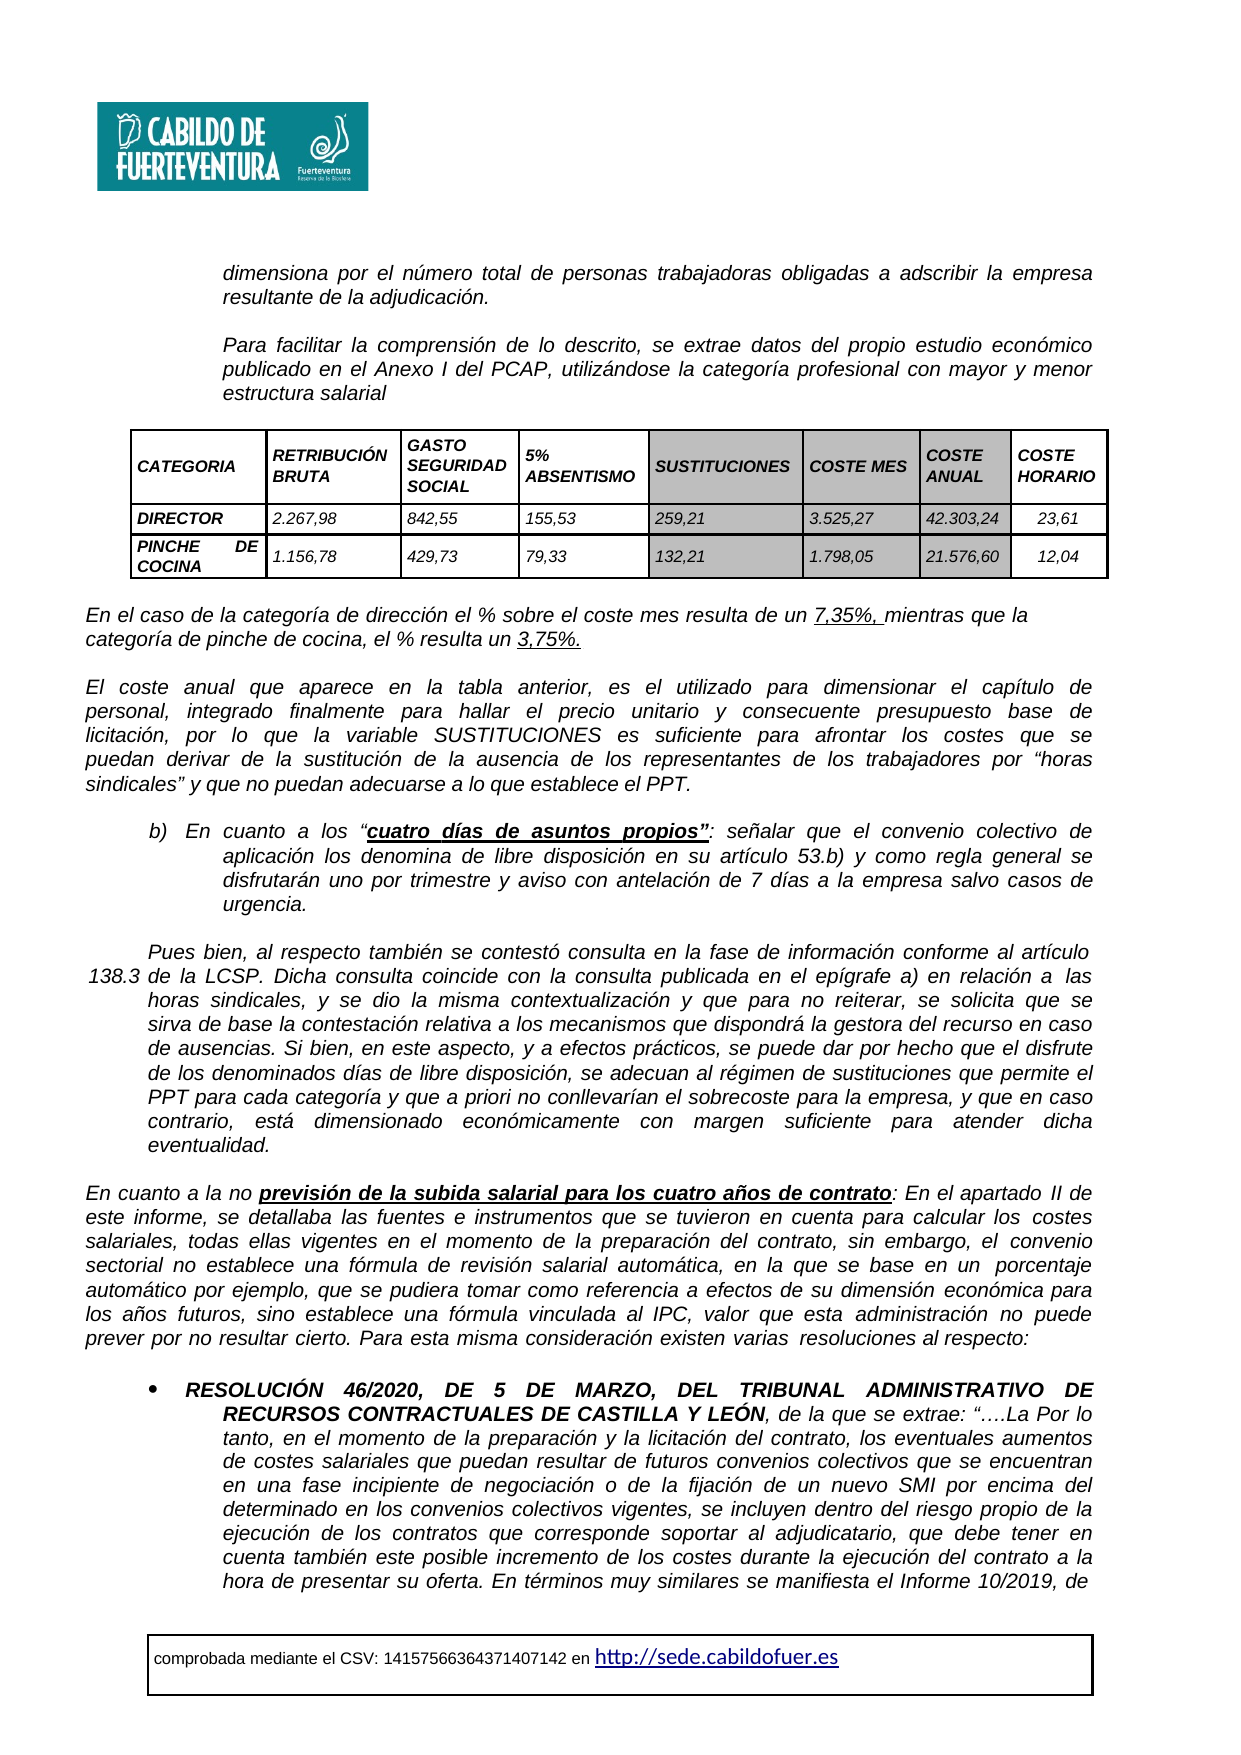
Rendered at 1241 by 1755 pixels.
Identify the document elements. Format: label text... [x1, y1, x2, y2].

table_cell DIRECTOR [132, 505, 265, 533]
text Para facilitar la comprensión de lo descrito, se extrae datos del propio estudio económico publicado en el Anexo I del PCAP, utilizándose la categoría profesional con mayor y menor estructura salarial [223, 332, 1093, 405]
table_cell 23,61 [1012, 505, 1106, 533]
table_cell 132,21 [650, 536, 802, 577]
table_cell 1.156,78 [268, 536, 400, 577]
table_cell 429,73 [402, 536, 518, 577]
table_header CATEGORIA [132, 431, 265, 503]
table_cell 3.525,27 [804, 505, 919, 533]
table_cell PINCHE DE COCINA [132, 536, 265, 577]
table_cell 842,55 [402, 505, 518, 533]
table_header 5% ABSENTISMO [520, 431, 648, 503]
table_cell 12,04 [1012, 536, 1106, 577]
table_cell 259,21 [650, 505, 802, 533]
table_header COSTE MES [804, 431, 919, 503]
list RESOLUCIÓN 46/2020, DE 5 DE MARZO, DEL TRIBUNAL ADMINISTRATIVO DE RECURSOS CONTRACTUALES DE CASTILLA Y LEÓN, de la que se extrae: “….La Por lo tanto, en el momento de la preparación y la licitación del contrato, los eventuales aumentos de costes salariales que puedan resultar de futuros convenios colectivos que se encuentran en una fase incipiente de negociación o de la fijación de un nuevo SMI por encima del determinado en los convenios colectivos vigentes, se incluyen dentro del riesgo propio de la ejecución de los contratos que corresponde soportar al adjudicatario, que debe tener en cuenta también este posible incremento de los costes durante la ejecución del contrato a la hora de presentar su oferta. En términos muy similares se manifiesta el Informe 10/2019, de [149, 1378, 1093, 1593]
table_cell 21.576,60 [921, 536, 1010, 577]
table_header COSTE HORARIO [1012, 431, 1106, 503]
table_cell 1.798,05 [804, 536, 919, 577]
table_cell 42.303,24 [921, 505, 1010, 533]
text dimensiona por el número total de personas trabajadoras obligadas a adscribir la empresa resultante de la adjudicación. [223, 260, 1093, 308]
text En cuanto a la no previsión de la subida salarial para los cuatro años de contrato: En el apartado II de este informe, se detallaba las fuentes e instrumentos que se tuvieron en cuenta para calcular los costes salariales, todas ellas vigentes en el momento de la preparación del contrato, sin embargo, el convenio sectorial no establece una fórmula de revisión salarial automática, en la que se base en un porcentaje automático por ejemplo, que se pudiera tomar como referencia a efectos de su dimensión económica para los años futuros, sino establece una fórmula vinculada al IPC, valor que esta administración no puede prever por no resultar cierto. Para esta misma consideración existen varias resoluciones al respecto: [85, 1181, 1093, 1350]
table_header COSTE ANUAL [921, 431, 1010, 503]
text Pues bien, al respecto también se contestó consulta en la fase de información conforme al artículo [148, 940, 1120, 964]
table_cell 2.267,98 [268, 505, 400, 533]
table_cell 155,53 [520, 505, 648, 533]
text En el caso de la categoría de dirección el % sobre el coste mes resulta de un 7,35%, mientras que la categoría de pinche de cocina, el % resulta un 3,75%. [85, 603, 1093, 651]
table_cell 79,33 [520, 536, 648, 577]
table_header GASTO SEGURIDAD SOCIAL [402, 431, 518, 503]
table_header RETRIBUCIÓN BRUTA [268, 431, 400, 503]
list de la LCSP. Dicha consulta coincide con la consulta publicada en el epígrafe a) en relación a las horas sindicales, y se dio la misma contextualización y que para no reiterar, se solicita que se sirva de base la contestación relativa a los mecanismos que dispondrá la gestora del recurso en caso de ausencias. Si bien, en este aspecto, y a efectos prácticos, se puede dar por hecho que el disfrute de los denominados días de libre disposición, se adecuan al régimen de sustituciones que permite el PPT para cada categoría y que a priori no conllevarían el sobrecoste para la empresa, y que en caso contrario, está dimensionado económicamente con margen suficiente para atender dicha eventualidad. [88, 964, 1093, 1157]
text El coste anual que aparece en la tabla anterior, es el utilizado para dimensionar el capítulo de personal, integrado finalmente para hallar el precio unitario y consecuente presupuesto base de licitación, por lo que la variable SUSTITUCIONES es suficiente para afrontar los costes que se puedan derivar de la sustitución de la ausencia de los representantes de los trabajadores por “horas sindicales” y que no puedan adecuarse a lo que establece el PPT. [85, 675, 1093, 795]
list En cuanto a los “cuatro días de asuntos propios”: señalar que el convenio colectivo de aplicación los denomina de libre disposición en su artículo 53.b) y como regla general se disfrutarán uno por trimestre y aviso con antelación de 7 días a la empresa salvo casos de urgencia. [149, 819, 1093, 916]
table_header SUSTITUCIONES [650, 431, 802, 503]
